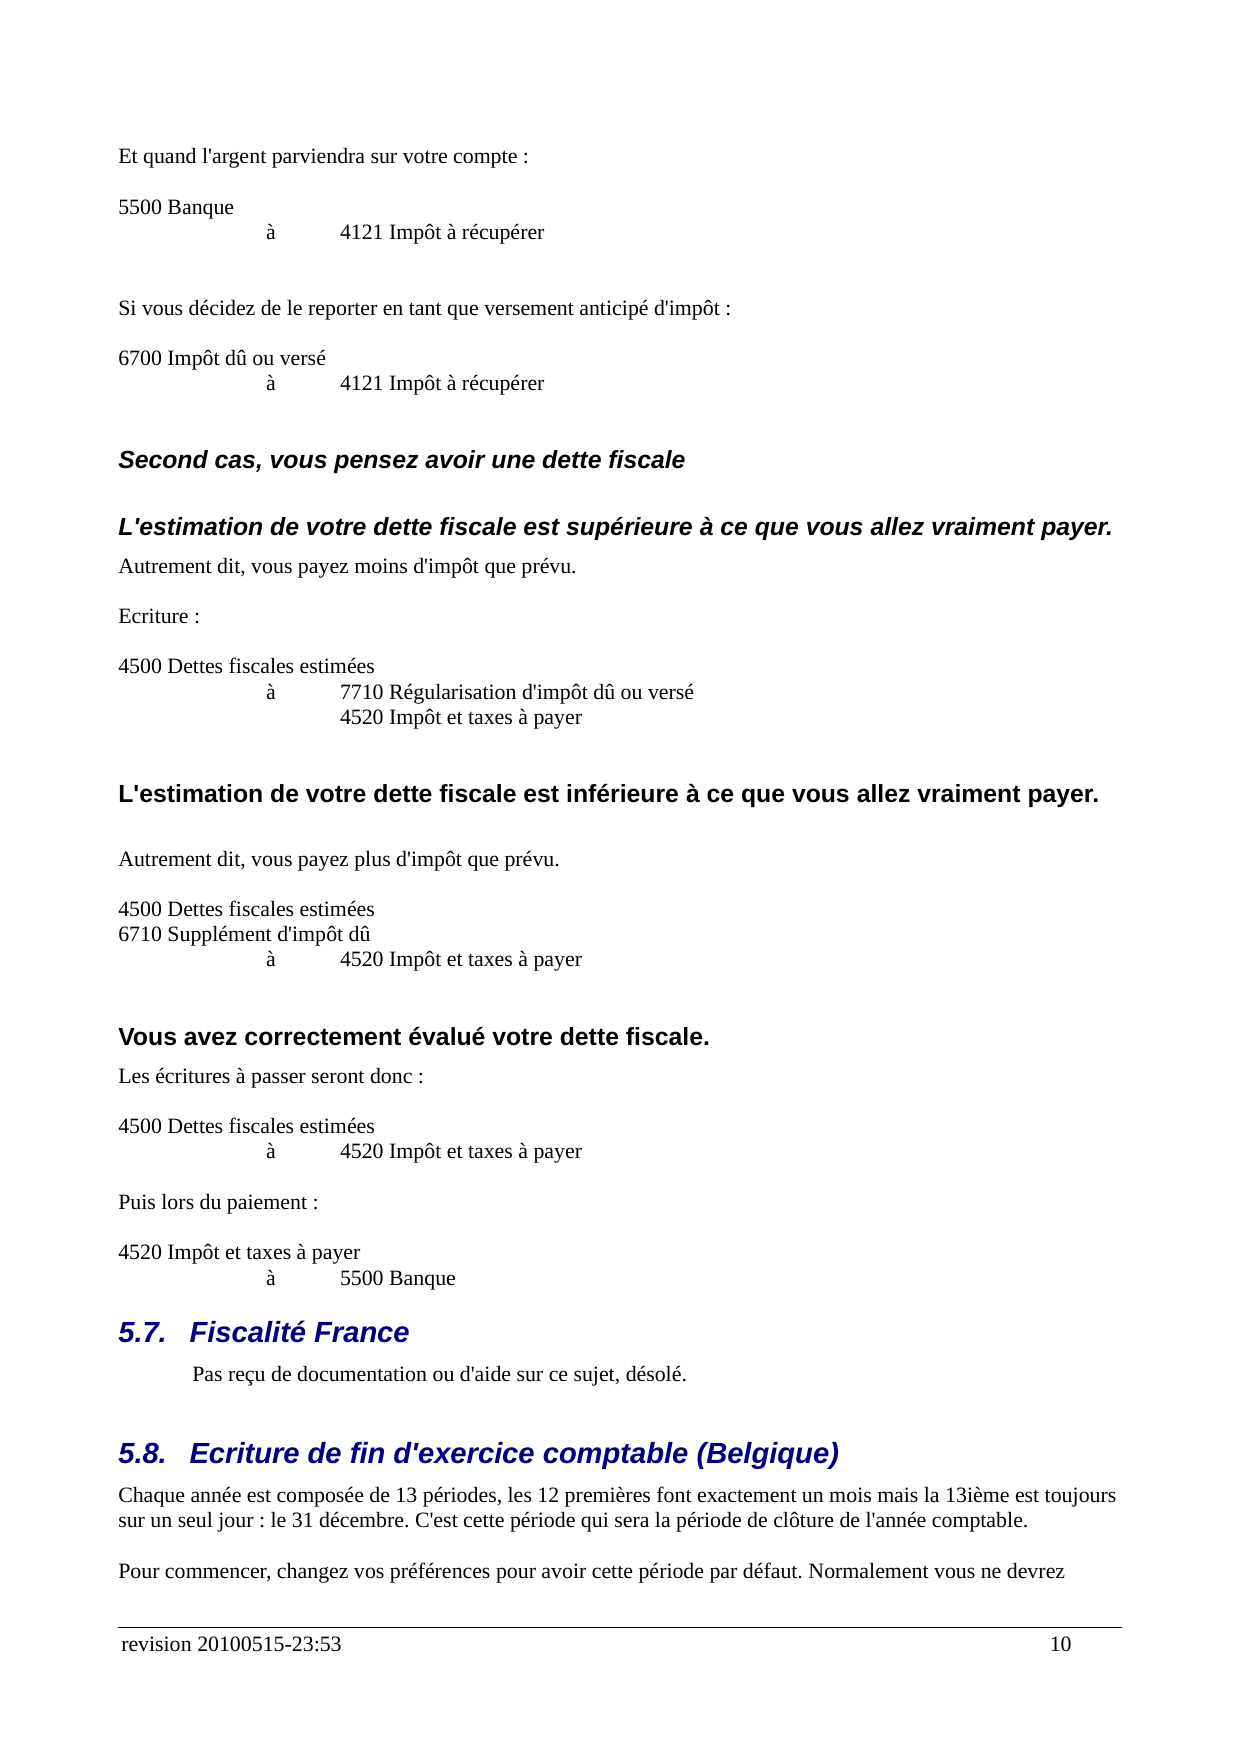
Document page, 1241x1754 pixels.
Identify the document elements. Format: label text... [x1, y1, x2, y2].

subtitle Vous avez correctement évalué votre dette fiscale. [118, 1022, 1122, 1050]
text à 4520 Impôt et taxes à payer [118, 1138, 1122, 1164]
text 4520 Impôt et taxes à payer [118, 704, 1122, 729]
text 4500 Dettes fiscales estimées [118, 896, 1122, 921]
text à 7710 Régularisation d'impôt dû ou versé [118, 679, 1122, 704]
text à 4121 Impôt à récupérer [118, 219, 1122, 244]
text 5500 Banque [118, 194, 1122, 219]
text Pour commencer, changez vos préférences pour avoir cette période par défaut. Normalement vous ne devrez [118, 1558, 1122, 1583]
text 4520 Impôt et taxes à payer [118, 1239, 1122, 1264]
subtitle L'estimation de votre dette fiscale est supérieure à ce que vous allez vraiment payer. [118, 512, 1122, 540]
text à 4121 Impôt à récupérer [118, 370, 1122, 395]
text 4500 Dettes fiscales estimées [118, 1113, 1122, 1138]
text Chaque année est composée de 13 périodes, les 12 premières font exactement un mois mais la 13ième est toujours sur un seul jour : le 31 décembre. C'est cette période qui sera la période de clôture de l'année comptable. [118, 1482, 1122, 1533]
text Les écritures à passer seront donc : [118, 1063, 1122, 1088]
text Autrement dit, vous payez plus d'impôt que prévu. [118, 846, 1122, 871]
text 6700 Impôt dû ou versé [118, 345, 1122, 370]
subtitle Second cas, vous pensez avoir une dette fiscale [118, 446, 1122, 474]
text Si vous décidez de le reporter en tant que versement anticipé d'impôt : [118, 294, 1122, 320]
text Autrement dit, vous payez moins d'impôt que prévu. [118, 553, 1122, 578]
text Puis lors du paiement : [118, 1189, 1122, 1214]
text Ecriture : [118, 603, 1122, 628]
text à 4520 Impôt et taxes à payer [118, 946, 1122, 972]
text 6710 Supplément d'impôt dû [118, 921, 1122, 946]
subtitle Fiscalité France [118, 1315, 1122, 1348]
text Et quand l'argent parviendra sur votre compte : [118, 143, 1122, 168]
text Pas reçu de documentation ou d'aide sur ce sujet, désolé. [118, 1361, 1122, 1386]
text à 5500 Banque [118, 1264, 1122, 1290]
text 4500 Dettes fiscales estimées [118, 653, 1122, 679]
subtitle Ecriture de fin d'exercice comptable (Belgique) [118, 1436, 1122, 1470]
subtitle L'estimation de votre dette fiscale est inférieure à ce que vous allez vraiment payer. [118, 779, 1122, 808]
